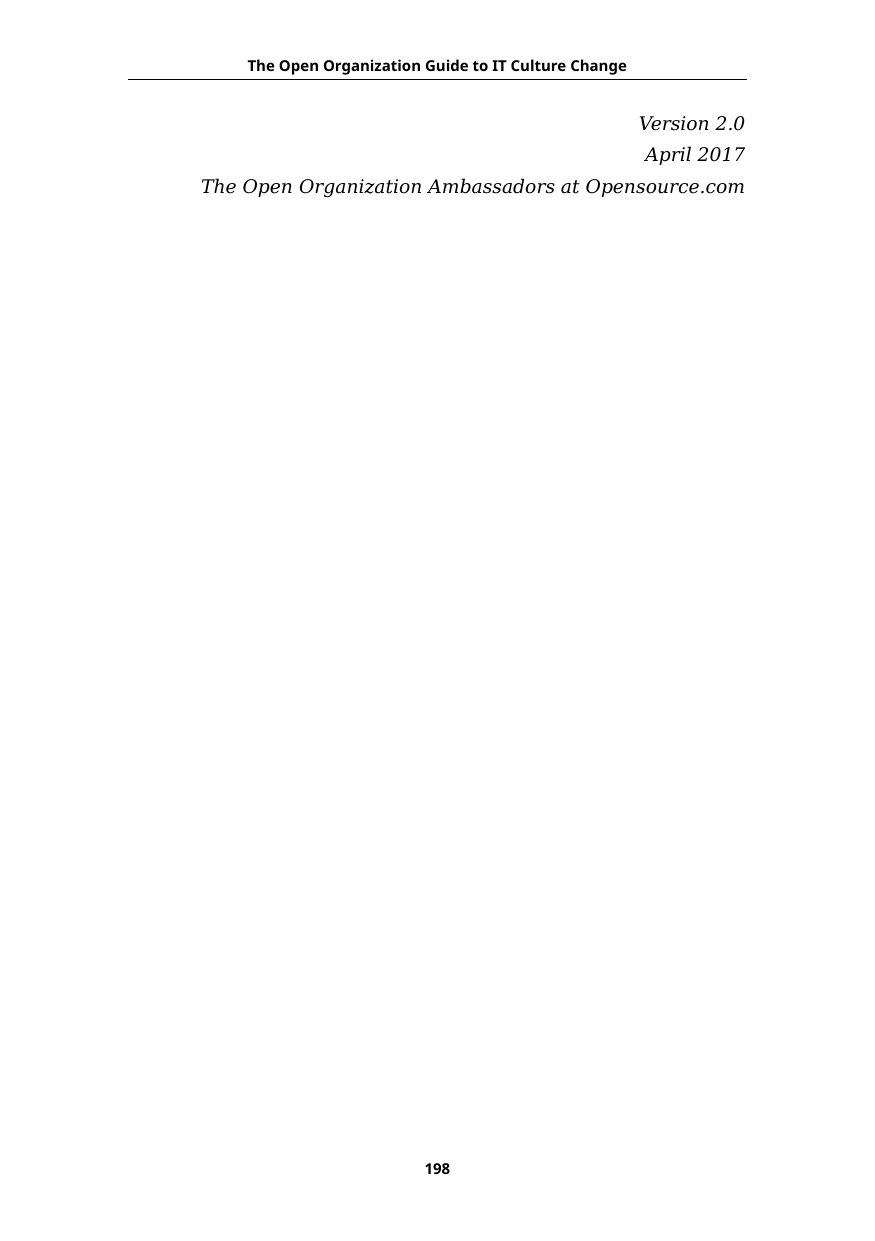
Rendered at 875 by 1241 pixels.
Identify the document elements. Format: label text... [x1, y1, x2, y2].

text Version 2.0 April 2017 The Open Organization Ambassadors at Opensource.com [127, 112, 747, 198]
